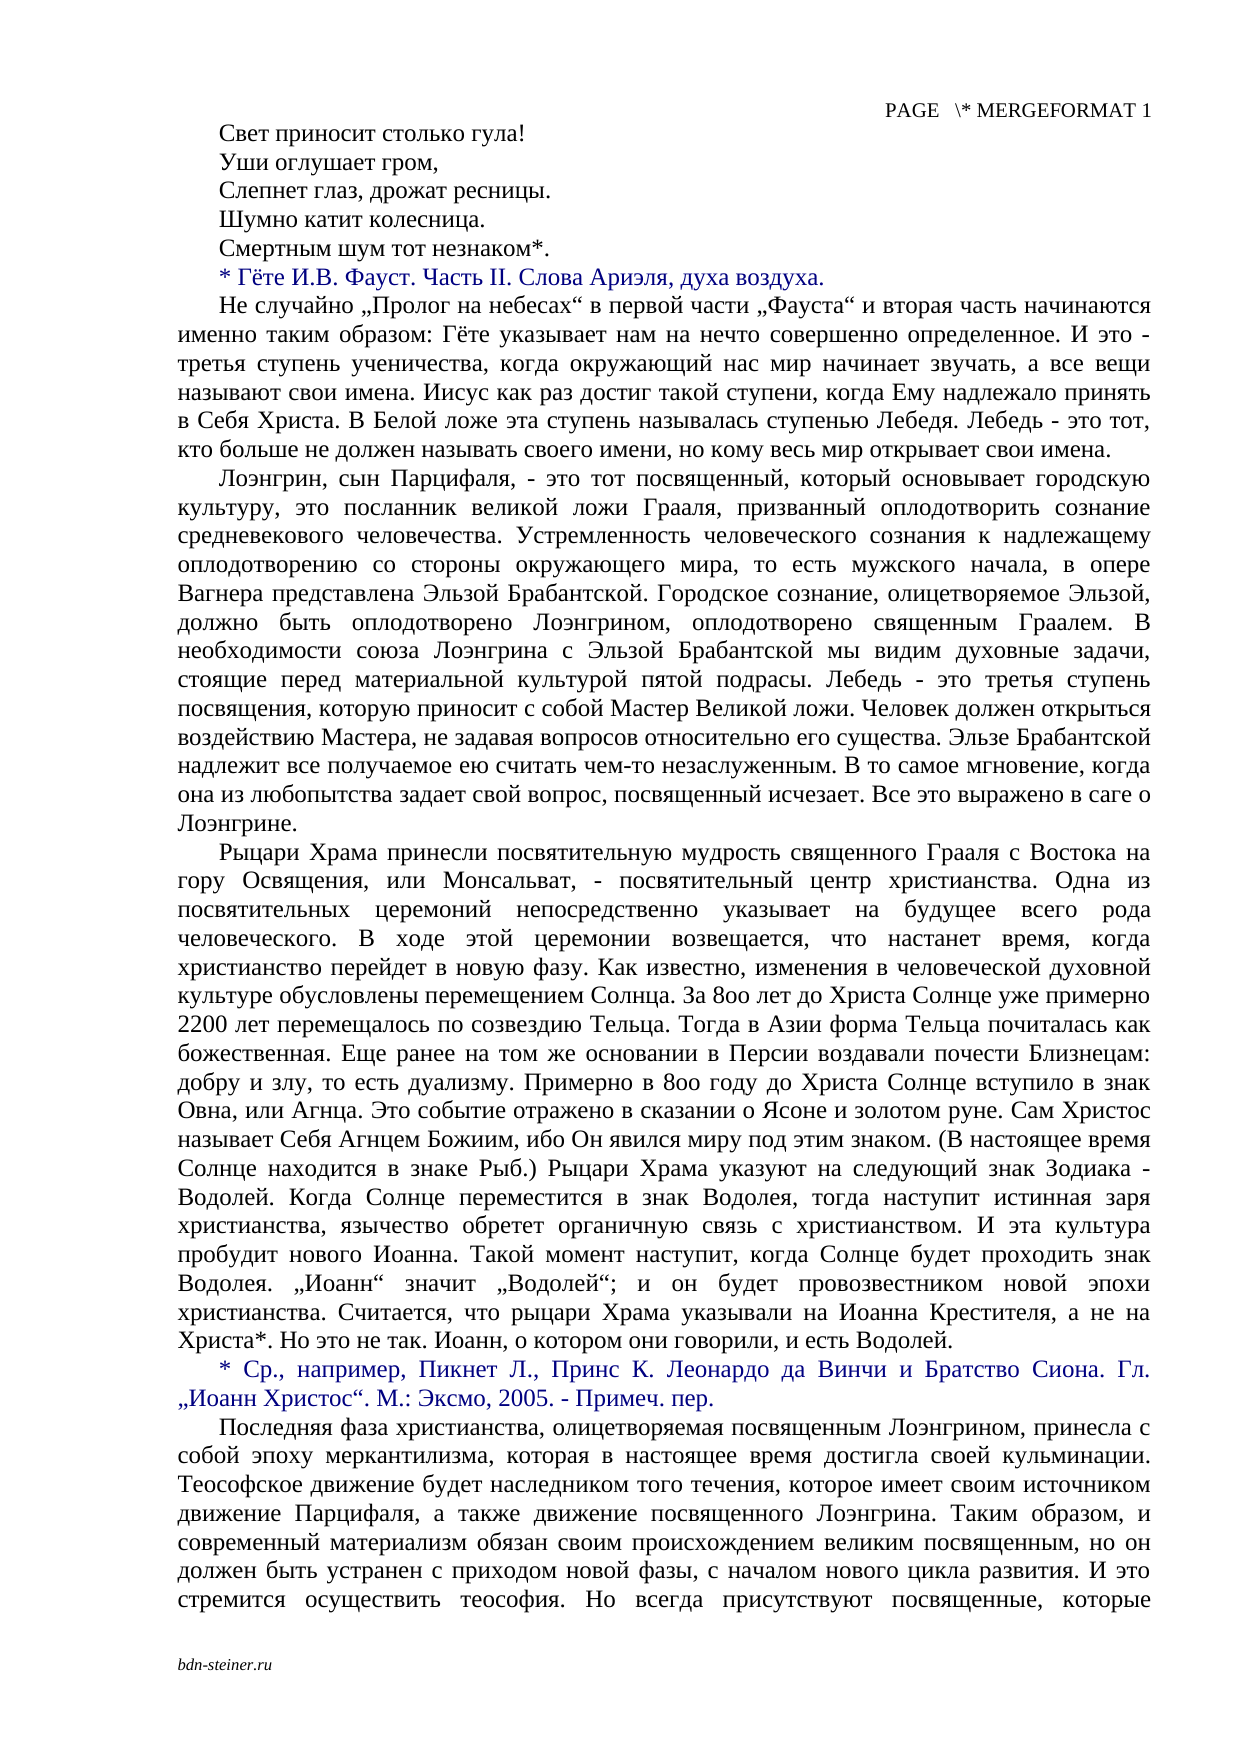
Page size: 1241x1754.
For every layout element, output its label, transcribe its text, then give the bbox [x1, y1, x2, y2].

text * Гёте И.В. Фауст. Часть II. Слова Ариэля, духа воздуха. [177, 262, 1152, 291]
text Слепнет глаз, дрожат ресницы. [177, 176, 1152, 204]
text Не случайно „Пролог на небесах“ в первой части „Фауста“ и вторая часть начинаются именно таким образом: Гёте указывает нам на нечто совершенно определенное. И это - третья ступень ученичества, когда окружающий нас мир начинает звучать, а все вещи называют свои имена. Иисус как раз достиг такой ступени, когда Ему надлежало принять в Себя Христа. В Белой ложе эта ступень называлась ступенью Лебедя. Лебедь - это тот, кто больше не должен называть своего имени, но кому весь мир открывает свои имена. [177, 291, 1152, 463]
text Смертным шум тот незнаком*. [177, 233, 1152, 262]
text Шумно катит колесница. [177, 204, 1152, 233]
text * Ср., например, Пикнет Л., Принс К. Леонардо да Винчи и Братство Сиона. Гл. „Иоанн Христос“. М.: Эксмо, 2005. - Примеч. пер. [177, 1354, 1152, 1412]
text Лоэнгрин, сын Парцифаля, - это тот посвященный, который основывает городскую культуру, это посланник великой ложи Грааля, призванный оплодотворить сознание средневекового человечества. Устремленность человеческого сознания к надлежащему оплодотворению со стороны окружающего мира, то есть мужского начала, в опере Вагнера представлена Эльзой Брабантской. Городское сознание, олицетворяемое Эльзой, должно быть оплодотворено Лоэнгрином, оплодотворено священным Граалем. В необходимости союза Лоэнгрина с Эльзой Брабантской мы видим духовные задачи, стоящие перед материальной культурой пятой подрасы. Лебедь - это третья ступень посвящения, которую приносит с собой Мастер Великой ложи. Человек должен открыться воздействию Мастера, не задавая вопросов относительно его существа. Эльзе Брабантской надлежит все получаемое ею считать чем-то незаслуженным. В то самое мгновение, когда она из любопытства задает свой вопрос, посвященный исчезает. Все это выражено в саге о Лоэнгрине. [177, 463, 1152, 837]
text Свет приносит столько гула! [177, 118, 1152, 147]
text Уши оглушает гром, [177, 147, 1152, 176]
text Последняя фаза христианства, олицетворяемая посвященным Лоэнгрином, принесла с собой эпоху меркантилизма, которая в настоящее время достигла своей кульминации. Теософское движение будет наследником того течения, которое имеет своим источником движение Парцифаля, а также движение посвященного Лоэнгрина. Таким образом, и современный материализм обязан своим происхождением великим посвященным, но он должен быть устранен с приходом новой фазы, с началом нового цикла развития. И это стремится осуществить теософия. Но всегда присутствуют посвященные, которые [177, 1412, 1152, 1613]
text Рыцари Храма принесли посвятительную мудрость священного Грааля с Востока на гору Освящения, или Монсальват, - посвятительный центр христианства. Одна из посвятительных церемоний непосредственно указывает на будущее всего рода человеческого. В ходе этой церемонии возвещается, что настанет время, когда христианство перейдет в новую фазу. Как известно, изменения в человеческой духовной культуре обусловлены перемещением Солнца. За 8оо лет до Христа Солнце уже примерно 2200 лет перемещалось по созвездию Тельца. Тогда в Азии форма Тельца почиталась как божественная. Еще ранее на том же основании в Персии воздавали почести Близнецам: добру и злу, то есть дуализму. Примерно в 8оо году до Христа Солнце вступило в знак Овна, или Агнца. Это событие отражено в сказании о Ясоне и золотом руне. Сам Христос называет Себя Агнцем Божиим, ибо Он явился миру под этим знаком. (В настоящее время Солнце находится в знаке Рыб.) Рыцари Храма указуют на следующий знак Зодиака - Водолей. Когда Солнце переместится в знак Водолея, тогда наступит истинная заря христианства, язычество обретет органичную связь с христианством. И эта культура пробудит нового Иоанна. Такой момент наступит, когда Солнце будет проходить знак Водолея. „Иоанн“ значит „Водолей“; и он будет провозвестником новой эпохи христианства. Считается, что рыцари Храма указывали на Иоанна Крестителя, а не на Христа*. Но это не так. Иоанн, о котором они говорили, и есть Водолей. [177, 837, 1152, 1354]
